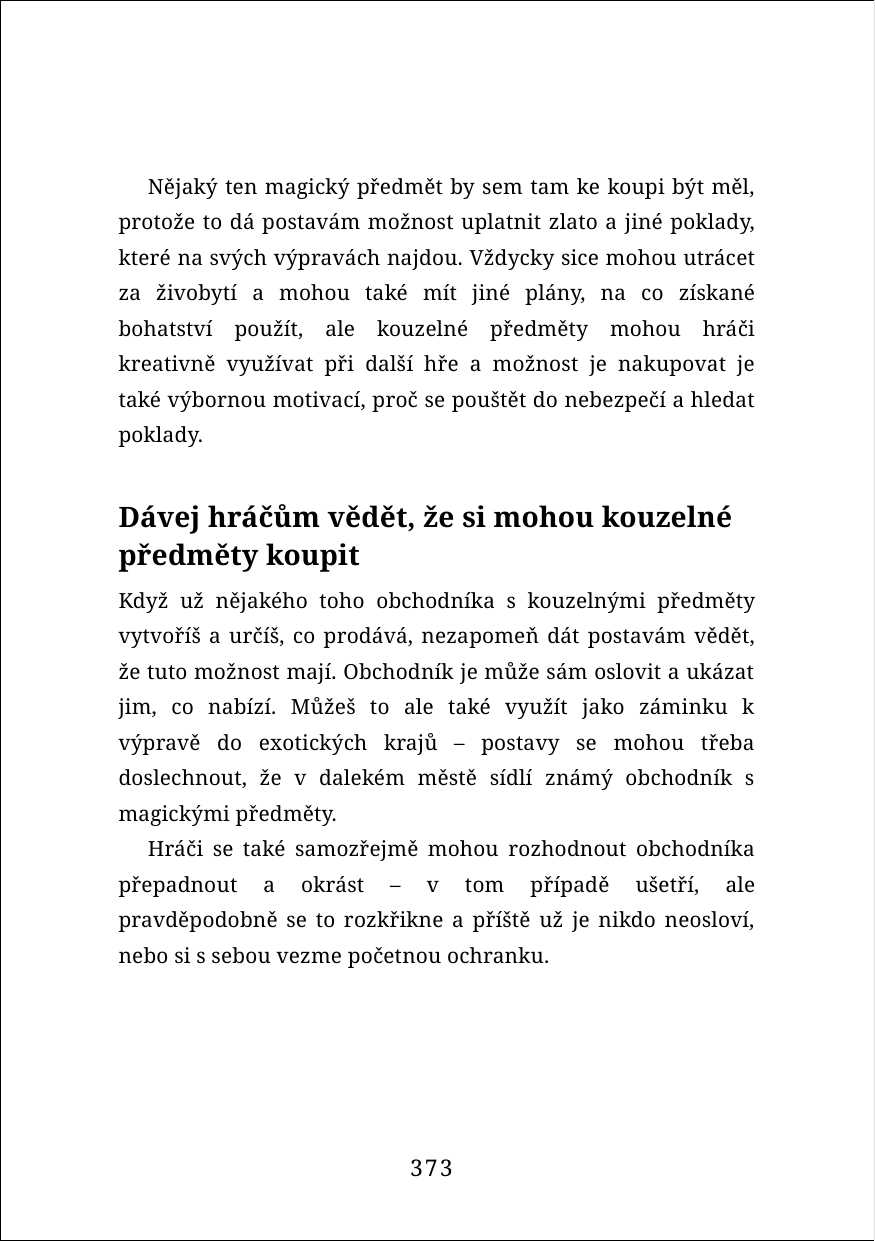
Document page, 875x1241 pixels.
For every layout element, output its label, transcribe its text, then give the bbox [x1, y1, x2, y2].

subtitle Dávej hráčům vědět, že si mohou kouzelné předměty koupit [118, 497, 756, 574]
text Nějaký ten magický předmět by sem tam ke koupi být měl, protože to dá postavám možnost uplatnit zlato a jiné poklady, které na svých výpravách najdou. Vždycky sice mohou utrácet za živobytí a mohou také mít jiné plány, na co získané bohatství použít, ale kouzelné předměty mohou hráči kreativně využívat při další hře a možnost je nakupovat je také výbornou motivací, proč se pouštět do nebezpečí a hledat poklady. [118, 172, 756, 449]
text Když už nějakého toho obchodníka s kouzelnými předměty vytvoříš a určíš, co prodává, nezapomeň dát postavám vědět, že tuto možnost mají. Obchodník je může sám oslovit a ukázat jim, co nabízí. Můžeš to ale také využít jako záminku k výpravě do exotických krajů – postavy se mohou třeba doslechnout, že v dalekém městě sídlí známý obchodník s magickými předměty. Hráči se také samozřejmě mohou rozhodnout obchodníka přepadnout a okrást – v tom případě ušetří, ale pravděpodobně se to rozkřikne a příště už je nikdo neosloví, nebo si s sebou vezme početnou ochranku. [118, 586, 756, 969]
